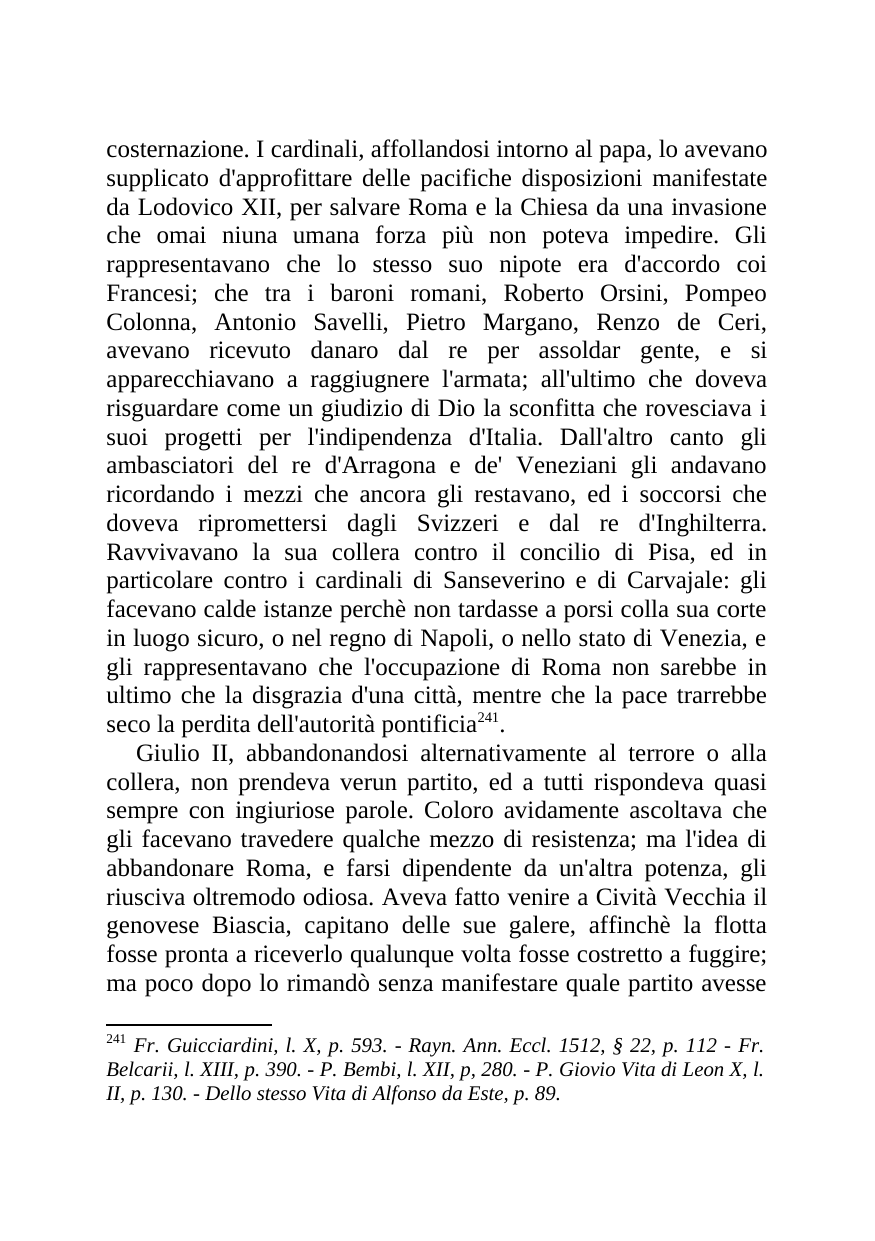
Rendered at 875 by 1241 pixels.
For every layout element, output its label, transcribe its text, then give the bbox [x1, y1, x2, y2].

text costernazione. I cardinali, affollandosi intorno al papa, lo avevano supplicato d'approfittare delle pacifiche disposizioni manifestate da Lodovico XII, per salvare Roma e la Chiesa da una invasione che omai niuna umana forza più non poteva impedire. Gli rappresentavano che lo stesso suo nipote era d'accordo coi Francesi; che tra i baroni romani, Roberto Orsini, Pompeo Colonna, Antonio Savelli, Pietro Margano, Renzo de Ceri, avevano ricevuto danaro dal re per assoldar gente, e si apparecchiavano a raggiugnere l'armata; all'ultimo che doveva risguardare come un giudizio di Dio la sconfitta che rovesciava i suoi progetti per l'indipendenza d'Italia. Dall'altro canto gli ambasciatori del re d'Arragona e de' Veneziani gli andavano ricordando i mezzi che ancora gli restavano, ed i soccorsi che doveva ripromettersi dagli Svizzeri e dal re d'Inghilterra. Ravvivavano la sua collera contro il concilio di Pisa, ed in particolare contro i cardinali di Sanseverino e di Carvajale: gli facevano calde istanze perchè non tardasse a porsi colla sua corte in luogo sicuro, o nel regno di Napoli, o nello stato di Venezia, e gli rappresentavano che l'occupazione di Roma non sarebbe in ultimo che la disgrazia d'una città, mentre che la pace trarrebbe seco la perdita dell'autorità pontificia. [106, 134, 768, 738]
text Giulio II, abbandonandosi alternativamente al terrore o alla collera, non prendeva verun partito, ed a tutti rispondeva quasi sempre con ingiuriose parole. Coloro avidamente ascoltava che gli facevano travedere qualche mezzo di resistenza; ma l'idea di abbandonare Roma, e farsi dipendente da un'altra potenza, gli riusciva oltremodo odiosa. Aveva fatto venire a Cività Vecchia il genovese Biascia, capitano delle sue galere, affinchè la flotta fosse pronta a riceverlo qualunque volta fosse costretto a fuggire; ma poco dopo lo rimandò senza manifestare quale partito avesse [106, 738, 768, 997]
text Fr. Guicciardini, l. X, p. 593. - Rayn. Ann. Eccl. 1512, § 22, p. 112 - Fr. Belcarii, l. XIII, p. 390. - P. Bembi, l. XII, p, 280. - P. Giovio Vita di Leon X, l. II, p. 130. - Dello stesso Vita di Alfonso da Este, p. 89. [106, 1031, 768, 1105]
